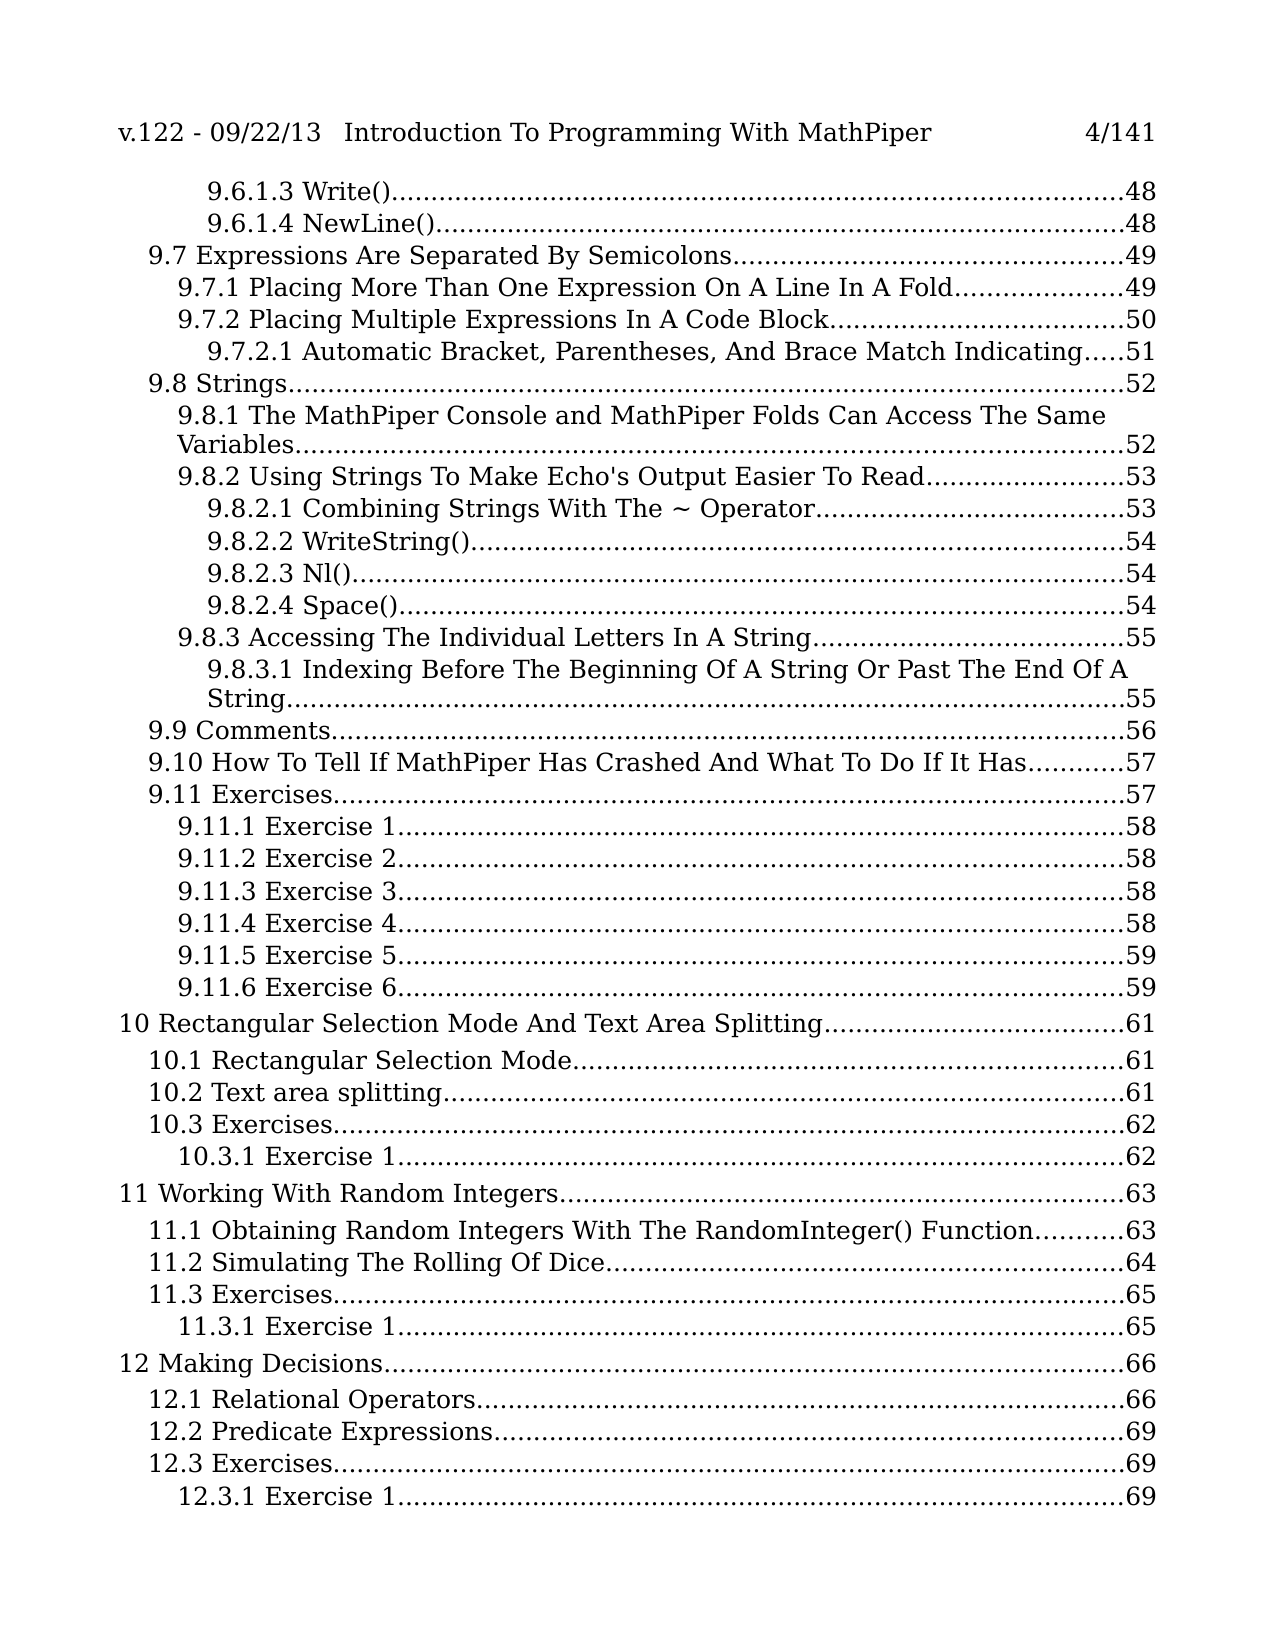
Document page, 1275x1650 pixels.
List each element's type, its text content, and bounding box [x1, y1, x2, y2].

text 9.7 Expressions Are Separated By Semicolons 49 [148, 241, 1157, 270]
text 9.11.4 Exercise 4 58 [177, 909, 1157, 938]
text 9.7.1 Placing More Than One Expression On A Line In A Fold 49 [177, 273, 1157, 302]
text 9.9 Comments 56 [148, 716, 1157, 746]
text 11.2 Simulating The Rolling Of Dice 64 [148, 1248, 1157, 1277]
text 12.1 Relational Operators 66 [148, 1386, 1157, 1415]
text 12 Making Decisions 66 [118, 1349, 1157, 1378]
text 10.1 Rectangular Selection Mode 61 [148, 1046, 1157, 1076]
text 9.8.1 The MathPiper Console and MathPiper Folds Can Access The Same Variables 52 [177, 401, 1157, 460]
text 9.11.1 Exercise 1 58 [177, 813, 1157, 842]
text 9.11.5 Exercise 5 59 [177, 941, 1157, 970]
text 9.8.2.3 Nl() 54 [207, 559, 1157, 588]
text 9.11 Exercises 57 [148, 781, 1157, 810]
text 9.11.6 Exercise 6 59 [177, 973, 1157, 1002]
text 9.8.3.1 Indexing Before The Beginning Of A String Or Past The End Of A String 55 [207, 655, 1157, 713]
text 9.8.2.2 WriteString() 54 [207, 527, 1157, 556]
text 11.3.1 Exercise 1 65 [177, 1312, 1157, 1341]
text 12.3 Exercises 69 [148, 1450, 1157, 1479]
text 10 Rectangular Selection Mode And Text Area Splitting 61 [118, 1010, 1157, 1039]
text 11.1 Obtaining Random Integers With The RandomInteger() Function 63 [148, 1216, 1157, 1245]
text 9.11.3 Exercise 3 58 [177, 877, 1157, 906]
text 9.8.2.1 Combining Strings With The ~ Operator 53 [207, 495, 1157, 524]
text 9.8.3 Accessing The Individual Letters In A String 55 [177, 623, 1157, 652]
text 10.2 Text area splitting 61 [148, 1078, 1157, 1108]
text 9.7.2.1 Automatic Bracket, Parentheses, And Brace Match Indicating 51 [207, 337, 1157, 366]
text 10.3 Exercises 62 [148, 1111, 1157, 1140]
text 12.2 Predicate Expressions 69 [148, 1418, 1157, 1447]
text 9.8.2.4 Space() 54 [207, 591, 1157, 620]
text 9.6.1.4 NewLine() 48 [207, 209, 1157, 238]
text 9.6.1.3 Write() 48 [207, 177, 1157, 206]
text 9.10 How To Tell If MathPiper Has Crashed And What To Do If It Has 57 [148, 748, 1157, 778]
text 12.3.1 Exercise 1 69 [177, 1482, 1157, 1511]
text 9.7.2 Placing Multiple Expressions In A Code Block 50 [177, 305, 1157, 334]
text 11 Working With Random Integers 63 [118, 1179, 1157, 1208]
text 11.3 Exercises 65 [148, 1280, 1157, 1309]
text 9.8.2 Using Strings To Make Echo's Output Easier To Read 53 [177, 463, 1157, 492]
text 9.8 Strings 52 [148, 369, 1157, 398]
text 9.11.2 Exercise 2 58 [177, 845, 1157, 874]
text 10.3.1 Exercise 1 62 [177, 1143, 1157, 1172]
